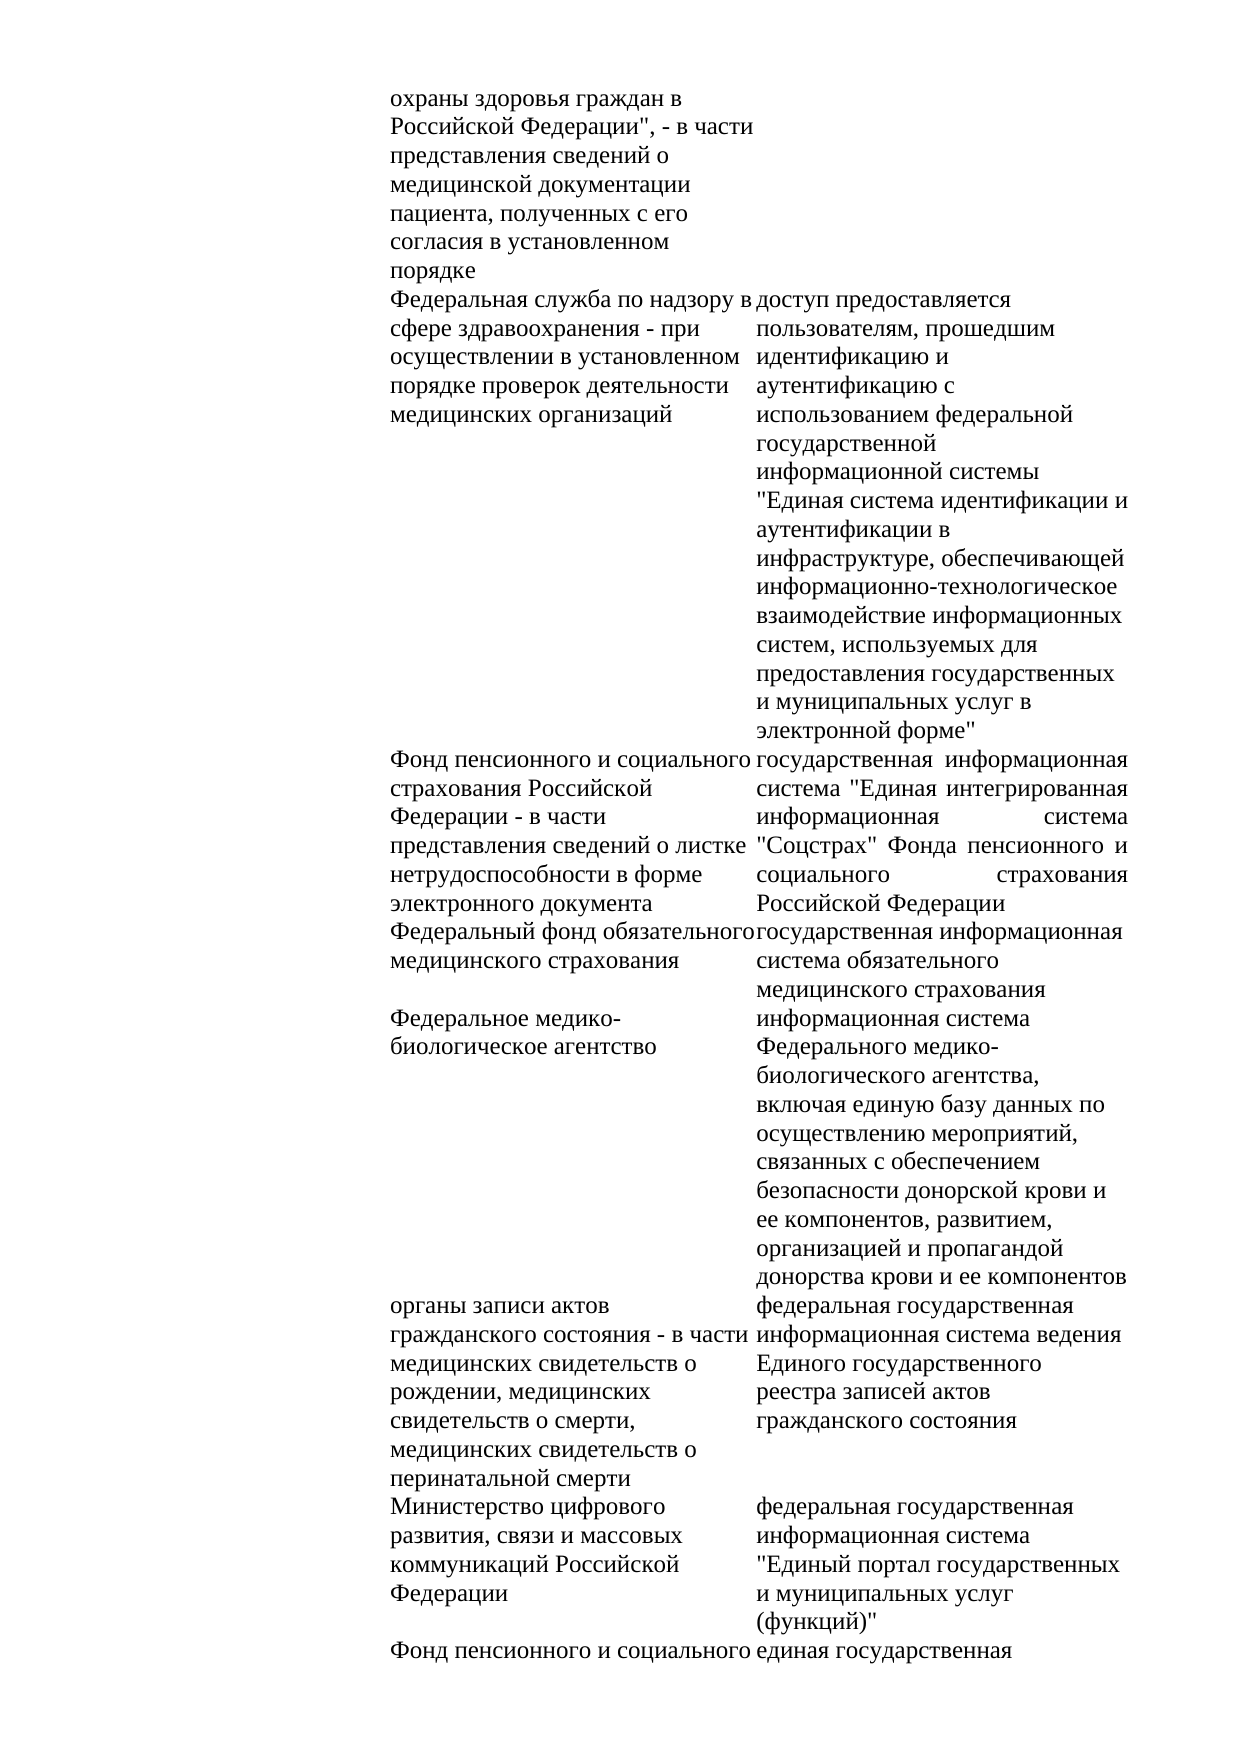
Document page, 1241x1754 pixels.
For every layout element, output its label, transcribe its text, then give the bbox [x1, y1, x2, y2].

table_cell федеральная государственная информационная система ведения Единого государственного реестра записей актов гражданского состояния [756, 1290, 1128, 1491]
table_cell органы записи актов гражданского состояния - в части медицинских свидетельств о рождении, медицинских свидетельств о смерти, медицинских свидетельств о перинатальной смерти [390, 1290, 756, 1491]
table_cell охраны здоровья граждан в Российской Федерации", - в части представления сведений о медицинской документации пациента, полученных с его согласия в установленном порядке [390, 83, 756, 284]
table_cell единая государственная [756, 1635, 1128, 1664]
table_cell информационная система Федерального медико-биологического агентства, включая единую базу данных по осуществлению мероприятий, связанных с обеспечением безопасности донорской крови и ее компонентов, развитием, организацией и пропагандой донорства крови и ее компонентов [756, 1003, 1128, 1290]
table_cell Федеральный фонд обязательного медицинского страхования [390, 916, 756, 1003]
table_cell федеральная государственная информационная система "Единый портал государственных и муниципальных услуг (функций)" [756, 1491, 1128, 1635]
table_cell доступ предоставляется пользователям, прошедшим идентификацию и аутентификацию с использованием федеральной государственной информационной системы "Единая система идентификации и аутентификации в инфраструктуре, обеспечивающей информационно-технологическое взаимодействие информационных систем, используемых для предоставления государственных и муниципальных услуг в электронной форме" [756, 284, 1128, 744]
table_cell Федеральная служба по надзору в сфере здравоохранения - при осуществлении в установленном порядке проверок деятельности медицинских организаций [390, 284, 756, 744]
table_cell государственная информационная система обязательного медицинского страхования [756, 916, 1128, 1003]
table_cell государственная информационная система "Единая интегрированная информационная система "Соцстрах" Фонда пенсионного и социального страхования Российской Федерации [756, 744, 1128, 916]
table_cell [756, 83, 1128, 284]
table_cell Федеральное медико-биологическое агентство [390, 1003, 756, 1290]
table_cell Фонд пенсионного и социального [390, 1635, 756, 1664]
table_cell Министерство цифрового развития, связи и массовых коммуникаций Российской Федерации [390, 1491, 756, 1635]
table_cell Фонд пенсионного и социального страхования Российской Федерации - в части представления сведений о листке нетрудоспособности в форме электронного документа [390, 744, 756, 916]
